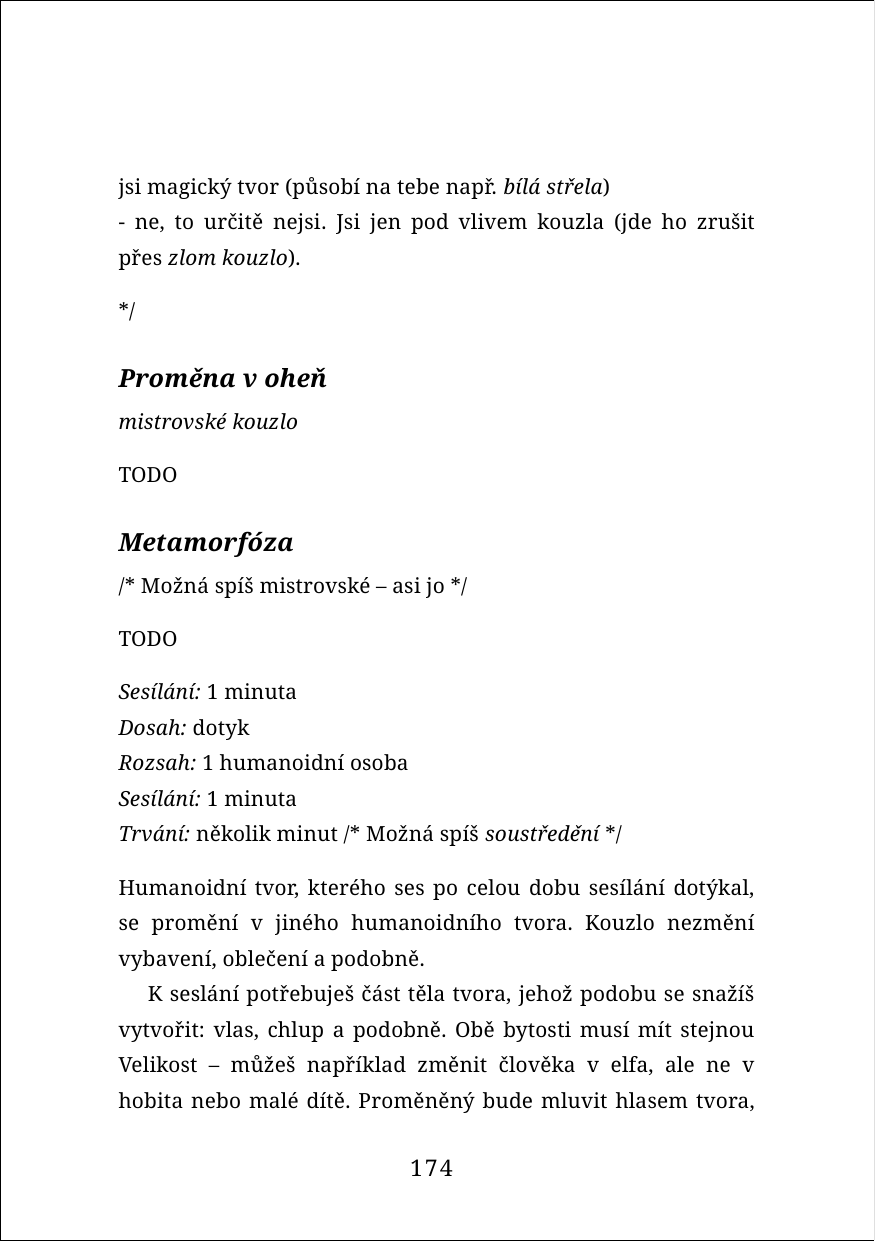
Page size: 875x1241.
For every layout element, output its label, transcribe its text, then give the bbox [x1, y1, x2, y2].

text jsi magický tvor (působí na tebe např. bílá střela) - ne, to určitě nejsi. Jsi jen pod vlivem kouzla (jde ho zrušit přes zlom kouzlo). [118, 172, 756, 271]
text */ [118, 296, 756, 324]
text TODO [118, 460, 756, 488]
text /* Možná spíš mistrovské – asi jo */ [118, 571, 756, 599]
text mistrovské kouzlo [118, 407, 756, 435]
text Sesílání: 1 minuta Dosah: dotyk Rozsah: 1 humanoidní osoba Sesílání: 1 minuta Trvání: několik minut /* Možná spíš soustředění */ [118, 677, 756, 848]
subtitle Metamorfóza [118, 525, 756, 559]
text TODO [118, 624, 756, 653]
subtitle Proměna v oheň [118, 361, 756, 395]
text Humanoidní tvor, kterého ses po celou dobu sesílání dotýkal, se promění v jiného humanoidního tvora. Kouzlo nezmění vybavení, oblečení a podobně. K seslání potřebuješ část těla tvora, jehož podobu se snažíš vytvořit: vlas, chlup a podobně. Obě bytosti musí mít stejnou Velikost – můžeš například změnit člověka v elfa, ale ne v hobita nebo malé dítě. Proměněný bude mluvit hlasem tvora, [118, 873, 756, 1114]
